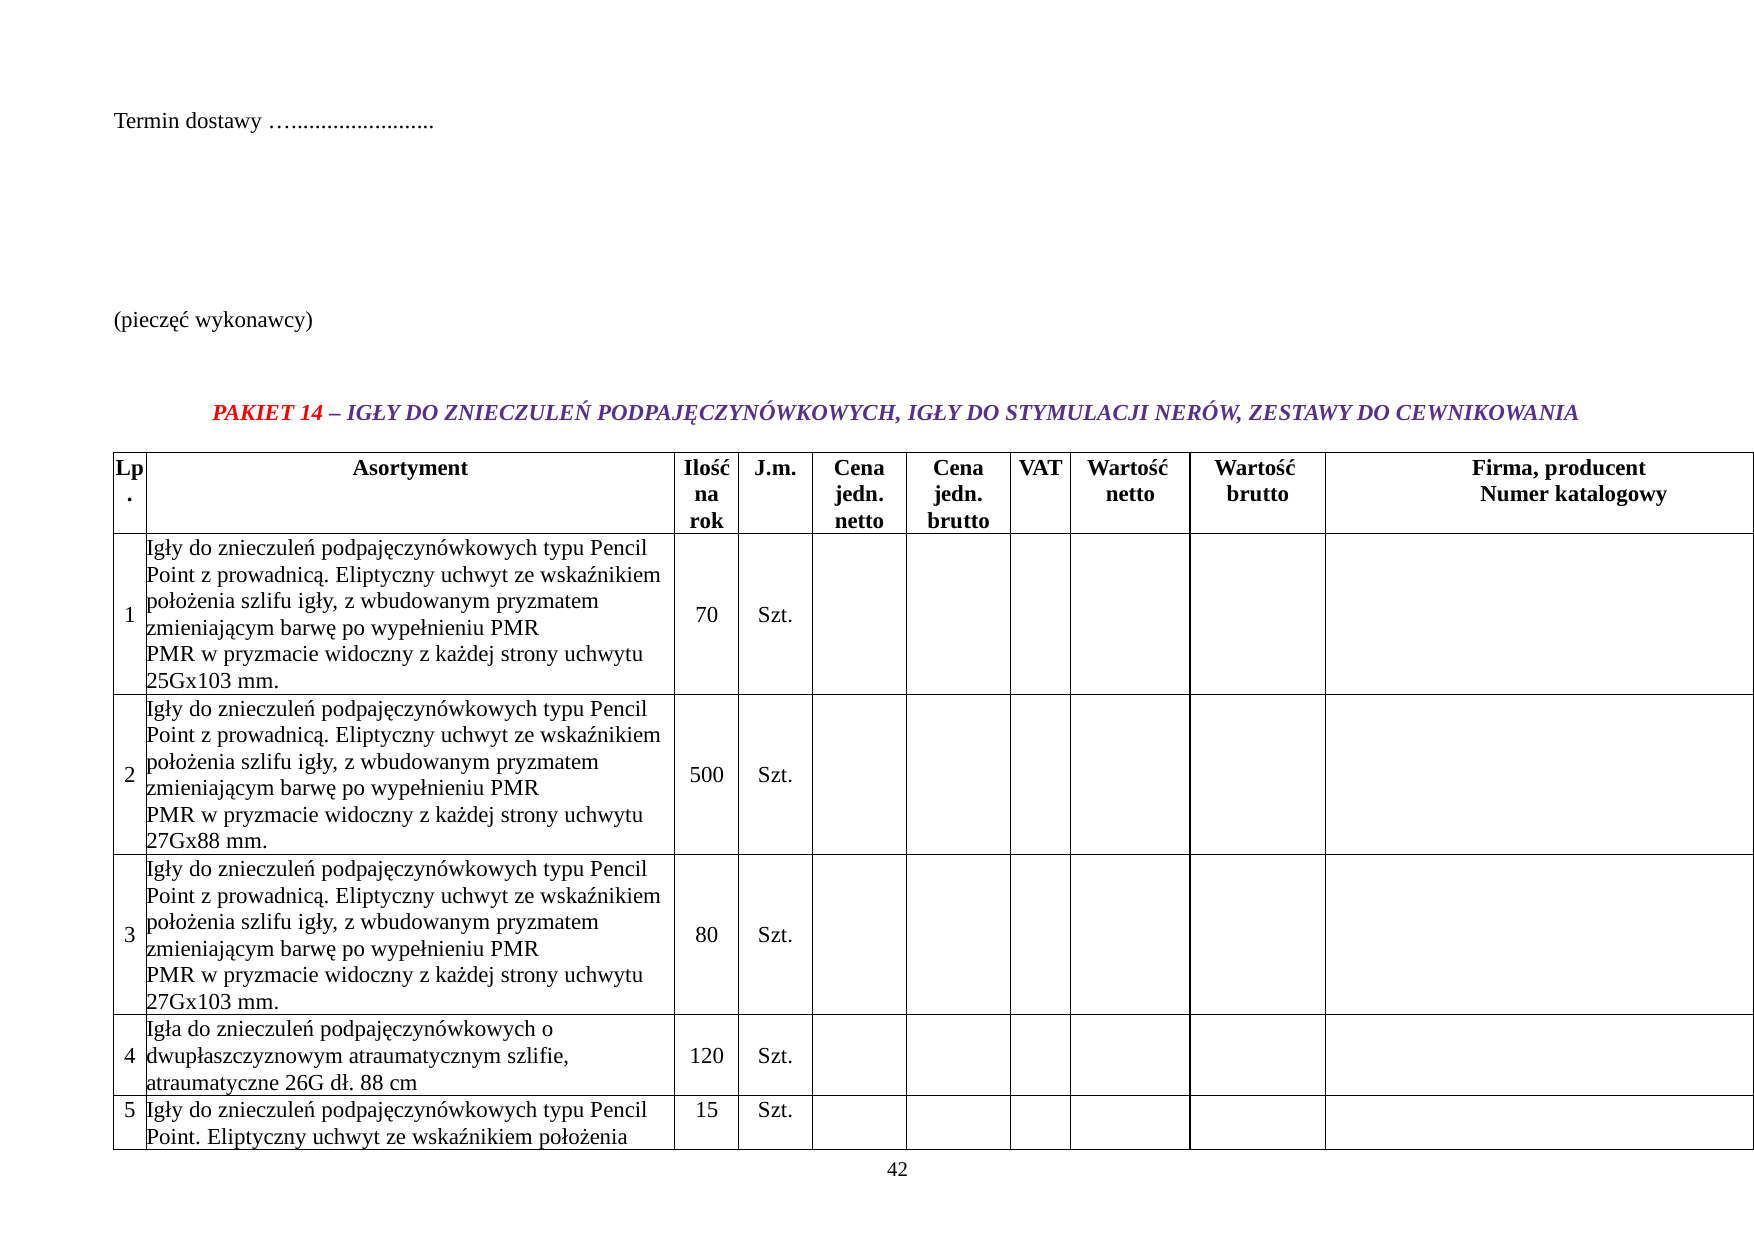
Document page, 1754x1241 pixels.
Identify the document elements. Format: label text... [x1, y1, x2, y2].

table_cell [813, 1096, 906, 1149]
table_cell 120 [675, 1015, 738, 1095]
table_cell [907, 1015, 1010, 1095]
table_cell [1191, 534, 1325, 693]
table_cell [1011, 1096, 1070, 1149]
table_cell [1011, 1015, 1070, 1095]
table_cell 2 [114, 695, 146, 854]
table_cell [1326, 855, 1753, 1014]
table_cell [1191, 855, 1325, 1014]
text Termin dostawy …........................ [113, 107, 1681, 134]
table_cell [1326, 695, 1753, 854]
table_cell [1071, 534, 1189, 693]
table_cell Szt. [739, 534, 812, 693]
table_cell 5 [114, 1096, 146, 1149]
table_header Firma, producent Numer katalogowy [1326, 453, 1753, 533]
table_cell 1 [114, 534, 146, 693]
table_cell [1071, 1096, 1189, 1149]
table_cell Igły do znieczuleń podpajęczynówkowych typu Pencil Point z prowadnicą. Eliptyczny uchwyt ze wskaźnikiem położenia szlifu igły, z wbudowanym pryzmatem zmieniającym barwę po wypełnieniu PMR PMR w pryzmacie widoczny z każdej strony uchwytu 25Gx103 mm. [147, 534, 674, 693]
table_cell Szt. [739, 855, 812, 1014]
table_cell [1071, 1015, 1189, 1095]
table_cell 15 [675, 1096, 738, 1149]
table_cell Igły do znieczuleń podpajęczynówkowych typu Pencil Point. Eliptyczny uchwyt ze wskaźnikiem położenia [147, 1096, 674, 1149]
table_cell [907, 1096, 1010, 1149]
table_cell [1011, 534, 1070, 693]
table_cell Igły do znieczuleń podpajęczynówkowych typu Pencil Point z prowadnicą. Eliptyczny uchwyt ze wskaźnikiem położenia szlifu igły, z wbudowanym pryzmatem zmieniającym barwę po wypełnieniu PMR PMR w pryzmacie widoczny z każdej strony uchwytu 27Gx88 mm. [147, 695, 674, 854]
table_header Wartość netto [1071, 453, 1189, 533]
table_cell [1071, 855, 1189, 1014]
table_header Asortyment [147, 453, 674, 533]
table_cell [1191, 1015, 1325, 1095]
table_header Cena jedn. brutto [907, 453, 1010, 533]
table_cell [907, 534, 1010, 693]
table_cell [1326, 1096, 1753, 1149]
table_header Ilość na rok [675, 453, 738, 533]
table_cell 4 [114, 1015, 146, 1095]
table_header Cena jedn. netto [813, 453, 906, 533]
table_cell [1191, 1096, 1325, 1149]
table_cell 3 [114, 855, 146, 1014]
table_cell 500 [675, 695, 738, 854]
table_cell [813, 1015, 906, 1095]
table_cell [1326, 534, 1753, 693]
table_cell [1011, 855, 1070, 1014]
table_cell [813, 695, 906, 854]
table_cell [907, 855, 1010, 1014]
table_header J.m. [739, 453, 812, 533]
table_cell 70 [675, 534, 738, 693]
table_cell Igły do znieczuleń podpajęczynówkowych typu Pencil Point z prowadnicą. Eliptyczny uchwyt ze wskaźnikiem położenia szlifu igły, z wbudowanym pryzmatem zmieniającym barwę po wypełnieniu PMR PMR w pryzmacie widoczny z każdej strony uchwytu 27Gx103 mm. [147, 855, 674, 1014]
table_cell [1326, 1015, 1753, 1095]
table_cell [813, 534, 906, 693]
table_cell [1071, 695, 1189, 854]
table_header Lp. [114, 453, 146, 533]
table_cell [1191, 695, 1325, 854]
table_cell Szt. [739, 1096, 812, 1149]
table_cell [907, 695, 1010, 854]
table_cell Szt. [739, 1015, 812, 1095]
table_header Wartość brutto [1191, 453, 1325, 533]
table_cell [1011, 695, 1070, 854]
table_cell [813, 855, 906, 1014]
table_header VAT [1011, 453, 1070, 533]
subtitle PAKIET 14 – IGŁY DO ZNIECZULEŃ PODPAJĘCZYNÓWKOWYCH, IGŁY DO STYMULACJI NERÓW, ZESTAWY DO CEWNIKOWANIA [113, 399, 1681, 426]
table_cell Igła do znieczuleń podpajęczynówkowych o dwupłaszczyznowym atraumatycznym szlifie, atraumatyczne 26G dł. 88 cm [147, 1015, 674, 1095]
table_cell 80 [675, 855, 738, 1014]
table_cell Szt. [739, 695, 812, 854]
text (pieczęć wykonawcy) [113, 306, 1681, 333]
